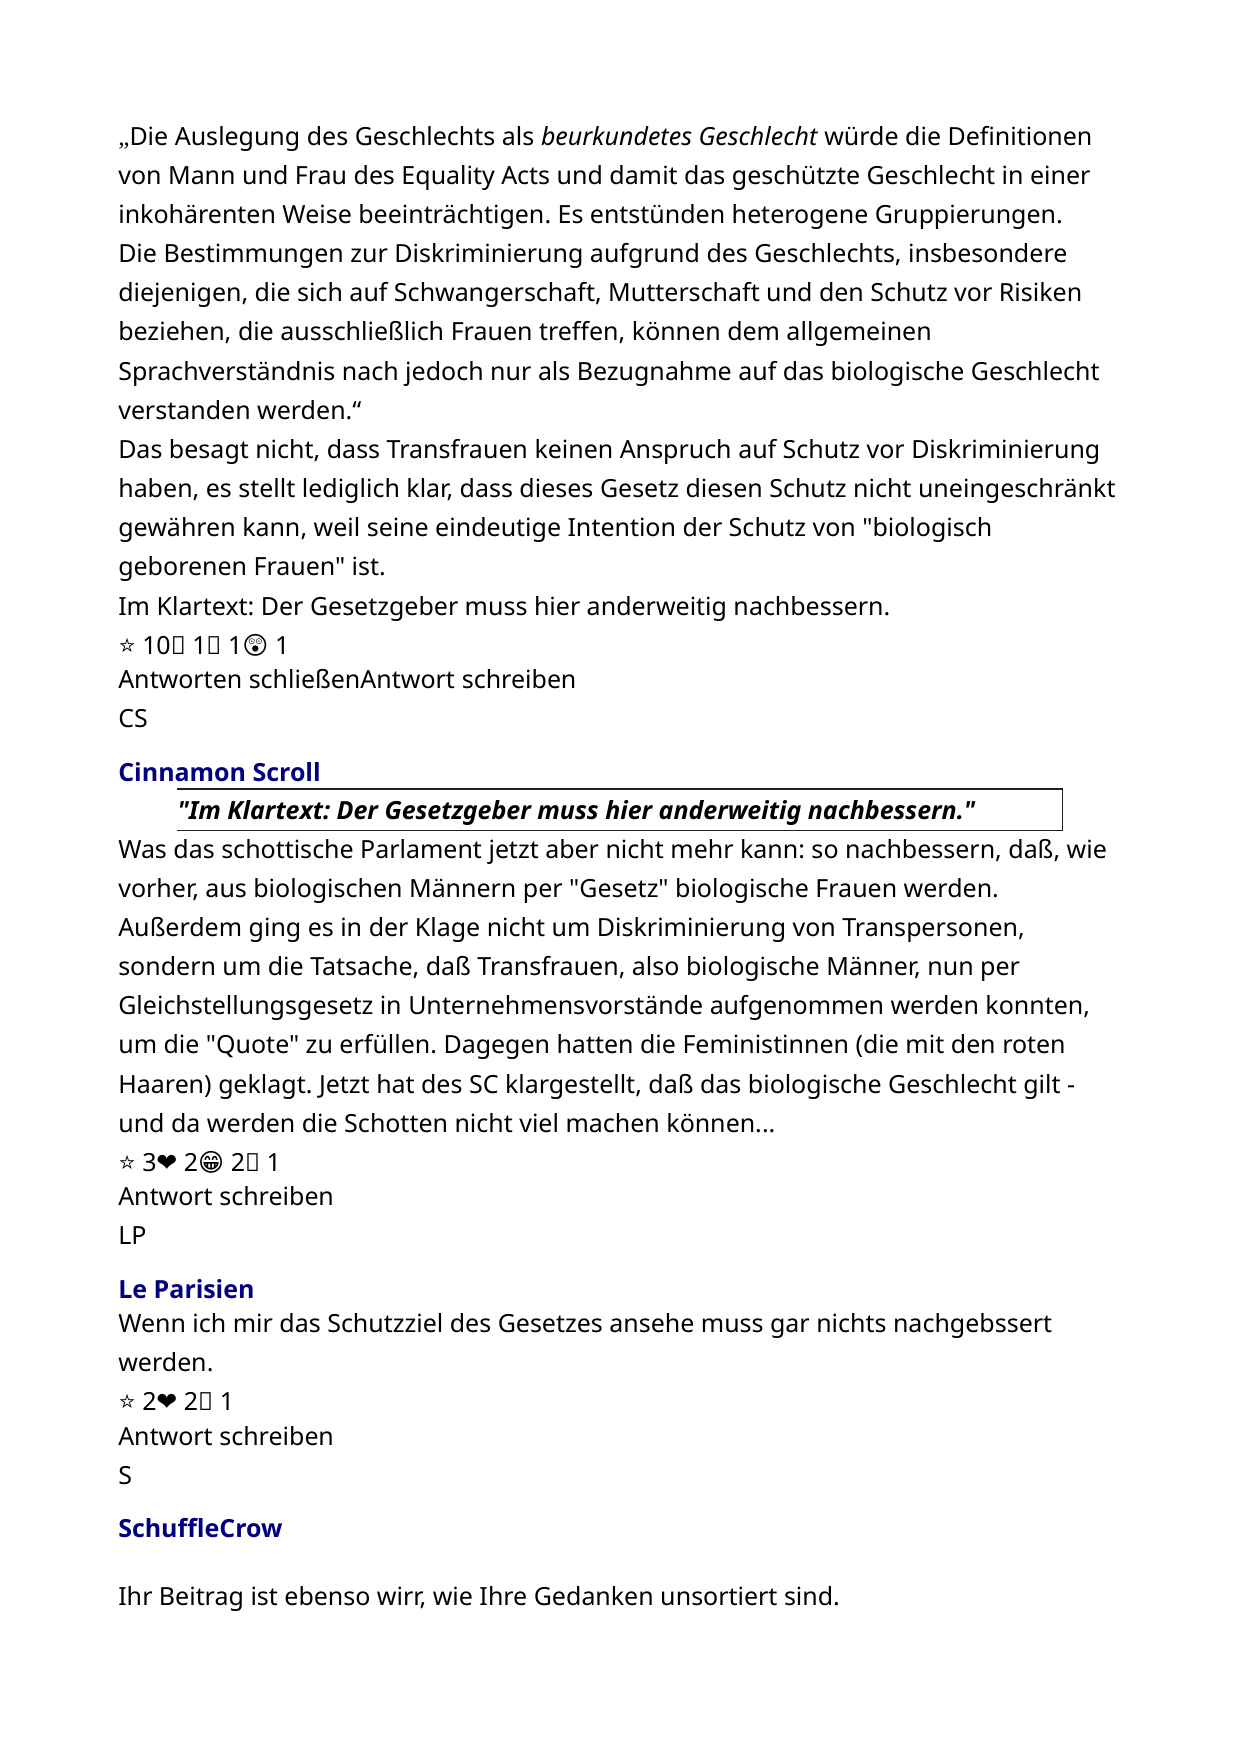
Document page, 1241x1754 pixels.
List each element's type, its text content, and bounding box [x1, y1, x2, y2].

text Was das schottische Parlament jetzt aber nicht mehr kann: so nachbessern, daß, wie vorher, aus biologischen Männern per "Gesetz" biologische Frauen werden. Außerdem ging es in der Klage nicht um Diskriminierung von Transpersonen, sondern um die Tatsache, daß Transfrauen, also biologische Männer, nun per Gleichstellungsgesetz in Unternehmensvorstände aufgenommen werden konnten, um die "Quote" zu erfüllen. Dagegen hatten die Feministinnen (die mit den roten Haaren) geklagt. Jetzt hat des SC klargestellt, daß das biologische Geschlecht gilt - und da werden die Schotten nicht viel machen können... [118, 831, 1122, 1139]
subtitle Le Parisien [118, 1272, 1122, 1306]
text Ihr Beitrag ist ebenso wirr, wie Ihre Gedanken unsortiert sind. [118, 1578, 1122, 1612]
text Wenn ich mir das Schutzziel des Gesetzes ansehe muss gar nichts nachgebssert werden. [118, 1306, 1122, 1379]
text CS [118, 701, 1122, 734]
text „Die Auslegung des Geschlechts als beurkundetes Geschlecht würde die Definitionen von Mann und Frau des Equality Acts und damit das geschützte Geschlecht in einer inkohärenten Weise beeinträchtigen. Es entstünden heterogene Gruppierungen. [118, 118, 1122, 231]
text Das besagt nicht, dass Transfrauen keinen Anspruch auf Schutz vor Diskriminierung haben, es stellt lediglich klar, dass dieses Gesetz diesen Schutz nicht uneingeschränkt gewähren kann, weil seine eindeutige Intention der Schutz von "biologisch geborenen Frauen" ist. [118, 431, 1122, 583]
text LP [118, 1218, 1122, 1252]
subtitle SchuffleCrow [118, 1511, 1122, 1545]
subtitle Cinnamon Scroll [118, 754, 1122, 788]
text ⭐️ 10🙁 1🤨 1😲 1 [118, 627, 1122, 661]
text "Im Klartext: Der Gesetzgeber muss hier anderweitig nachbessern." [177, 790, 1062, 830]
text ⭐️ 3❤️ 2😁 2🤨 1 [118, 1145, 1122, 1179]
text Antworten schließenAntwort schreiben [118, 661, 1122, 695]
text ⭐️ 2❤️ 2🤨 1 [118, 1384, 1122, 1418]
text Im Klartext: Der Gesetzgeber muss hier anderweitig nachbessern. [118, 588, 1122, 622]
text Antwort schreiben [118, 1418, 1122, 1452]
text Die Bestimmungen zur Diskriminierung aufgrund des Geschlechts, insbesondere diejenigen, die sich auf Schwangerschaft, Mutterschaft und den Schutz vor Risiken beziehen, die ausschließlich Frauen treffen, können dem allgemeinen Sprachverständnis nach jedoch nur als Bezugnahme auf das biologische Geschlecht verstanden werden.“ [118, 236, 1122, 426]
text Antwort schreiben [118, 1179, 1122, 1213]
text S [118, 1457, 1122, 1491]
